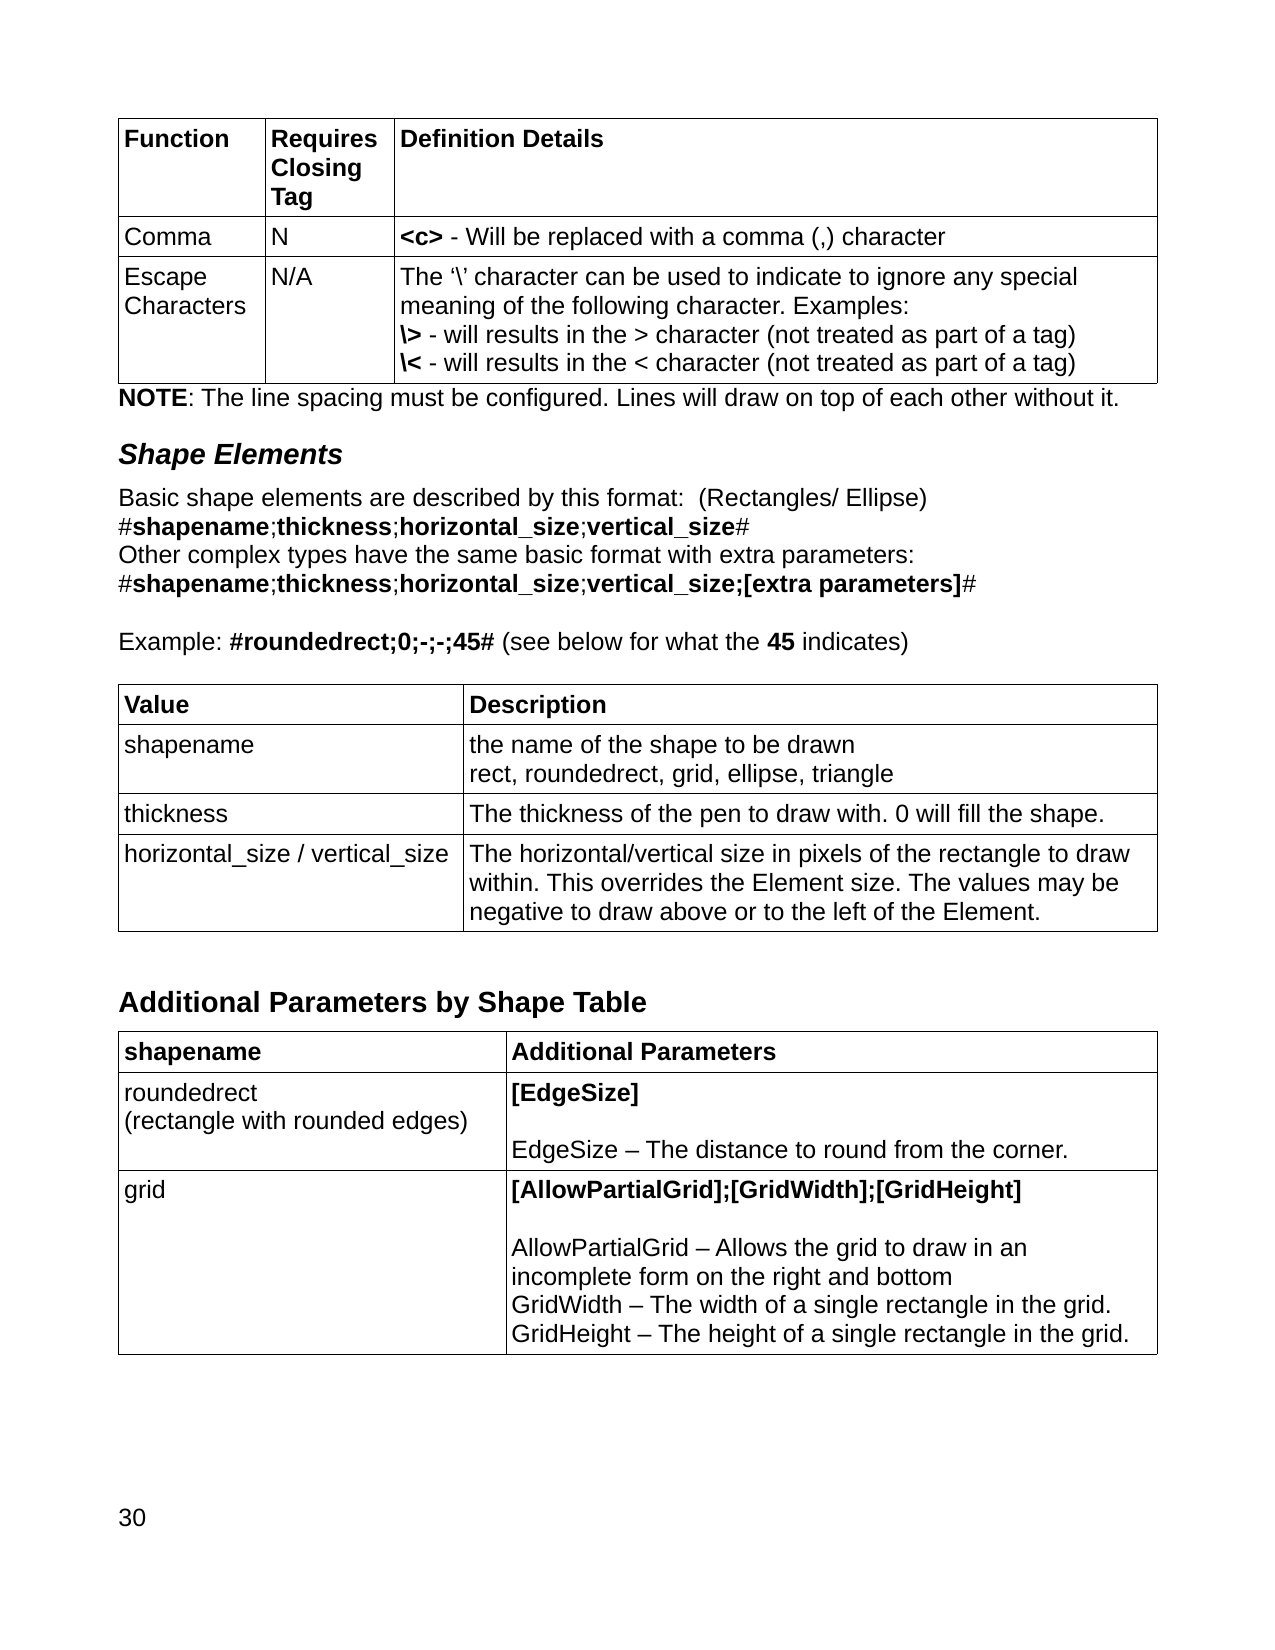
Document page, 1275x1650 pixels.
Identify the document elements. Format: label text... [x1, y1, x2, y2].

table_cell Comma [119, 217, 265, 256]
table_header Additional Parameters [507, 1032, 1157, 1072]
table_cell N/A [266, 257, 394, 383]
table_cell roundedrect (rectangle with rounded edges) [119, 1073, 506, 1169]
table_cell horizontal_size / vertical_size [119, 835, 463, 931]
table_header Value [119, 685, 463, 724]
subtitle Shape Elements [118, 437, 1157, 470]
table_cell grid [119, 1171, 506, 1353]
table_header Requires Closing Tag [266, 119, 394, 216]
text Basic shape elements are described by this format: (Rectangles/ Ellipse) [118, 483, 1157, 511]
table_cell <c> - Will be replaced with a comma (,) character [395, 217, 1157, 256]
text Example: #roundedrect;0;-;-;45# (see below for what the 45 indicates) [118, 626, 1157, 655]
table_cell thickness [119, 794, 463, 834]
table_cell Escape Characters [119, 257, 265, 383]
table_cell The horizontal/vertical size in pixels of the rectangle to draw within. This overrides the Element size. The values may be negative to draw above or to the left of the Element. [464, 835, 1157, 931]
table_header Description [464, 685, 1157, 724]
table_header Definition Details [395, 119, 1157, 216]
table_header Function [119, 119, 265, 216]
table_cell N [266, 217, 394, 256]
table_cell the name of the shape to be drawn rect, roundedrect, grid, ellipse, triangle [464, 725, 1157, 793]
table_header shapename [119, 1032, 506, 1072]
text #shapename;thickness;horizontal_size;vertical_size;[extra parameters]# [118, 569, 1157, 598]
table_cell [EdgeSize] EdgeSize – The distance to round from the corner. [507, 1073, 1157, 1169]
subtitle Additional Parameters by Shape Table [118, 985, 1157, 1019]
table_cell The thickness of the pen to draw with. 0 will fill the shape. [464, 794, 1157, 834]
table_cell shapename [119, 725, 463, 793]
text #shapename;thickness;horizontal_size;vertical_size# [118, 511, 1157, 540]
table_cell The ‘\’ character can be used to indicate to ignore any special meaning of the following character. Examples: \> - will results in the > character (not treated as part of a tag) \< - will results in the < character (not treated as part of a tag) [395, 257, 1157, 383]
text NOTE: The line spacing must be configured. Lines will draw on top of each other without it. [118, 384, 1157, 412]
table_cell [AllowPartialGrid];[GridWidth];[GridHeight] AllowPartialGrid – Allows the grid to draw in an incomplete form on the right and bottom GridWidth – The width of a single rectangle in the grid. GridHeight – The height of a single rectangle in the grid. [507, 1171, 1157, 1353]
text Other complex types have the same basic format with extra parameters: [118, 540, 1157, 569]
